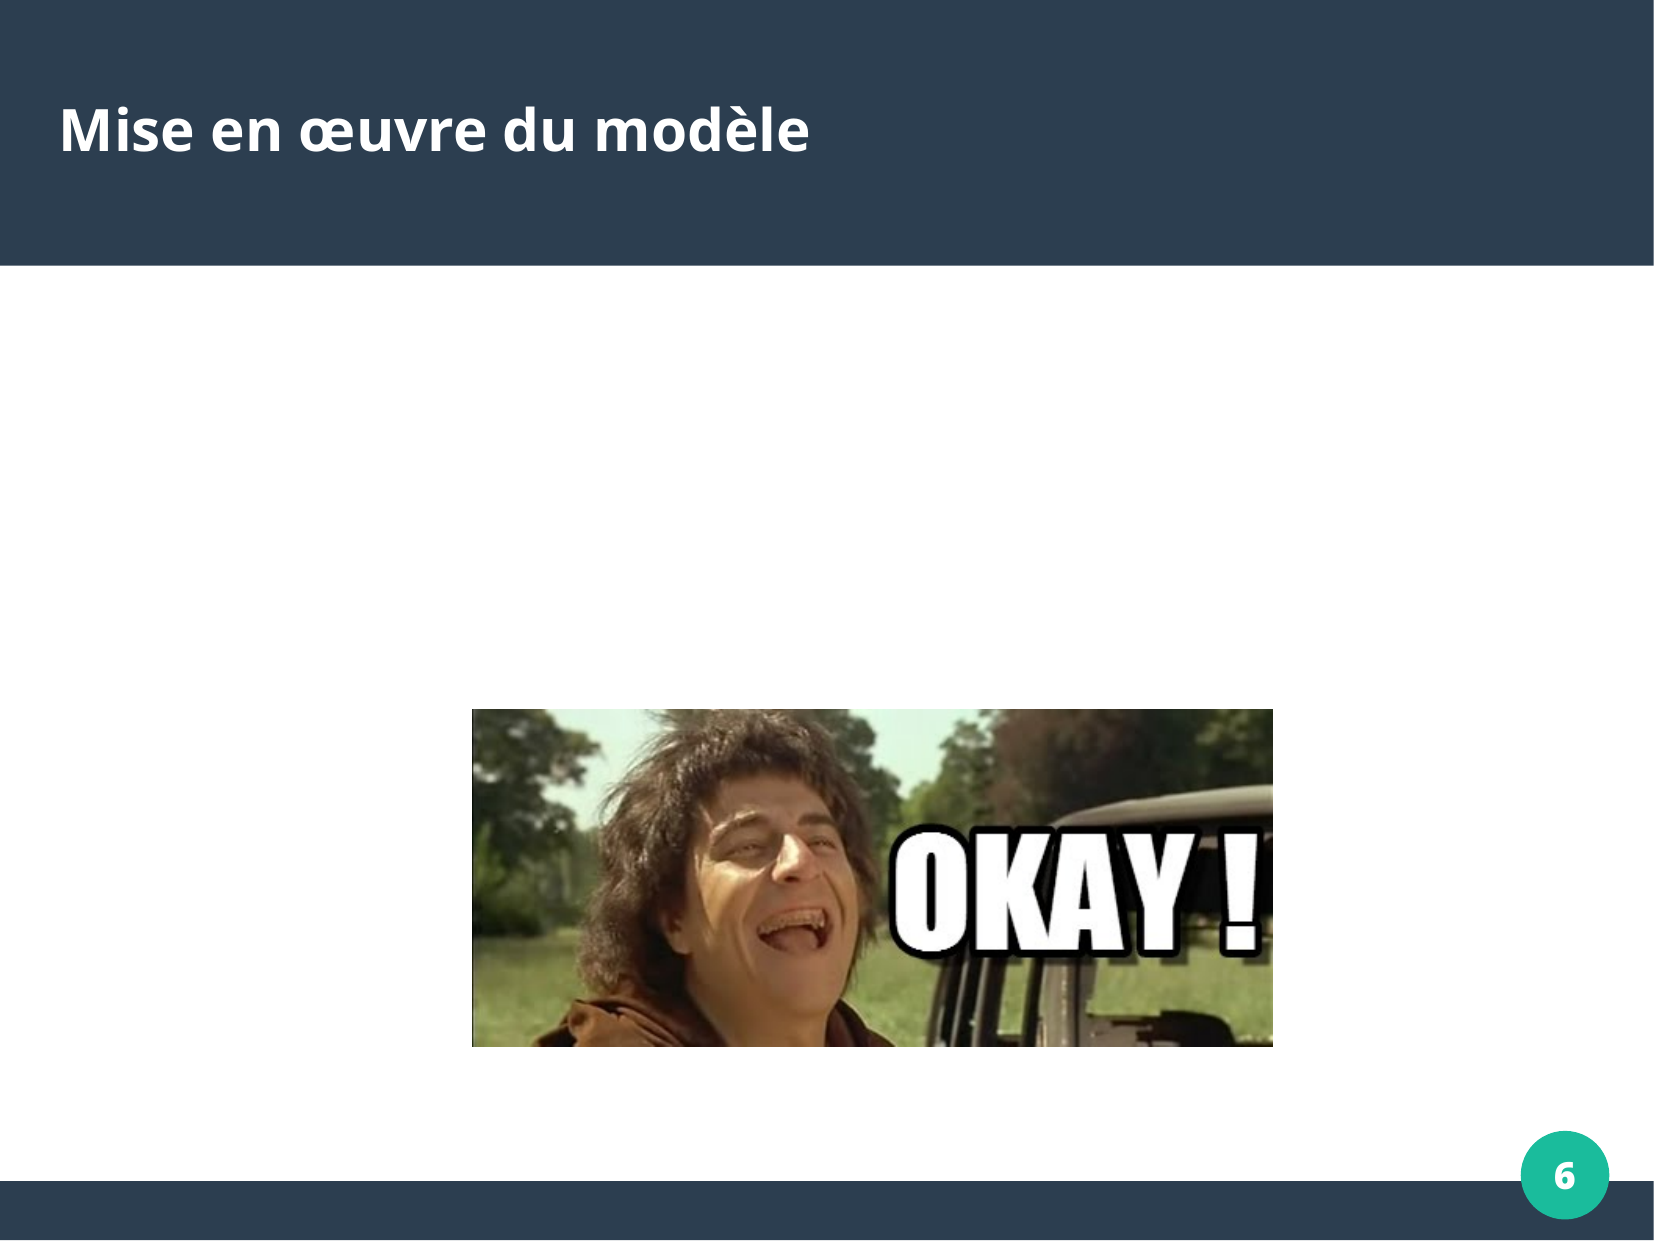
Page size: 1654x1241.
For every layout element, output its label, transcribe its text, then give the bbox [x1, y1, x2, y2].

picture [472, 709, 1273, 1047]
text_box Mise en œuvre du modèle [58, 49, 1595, 207]
